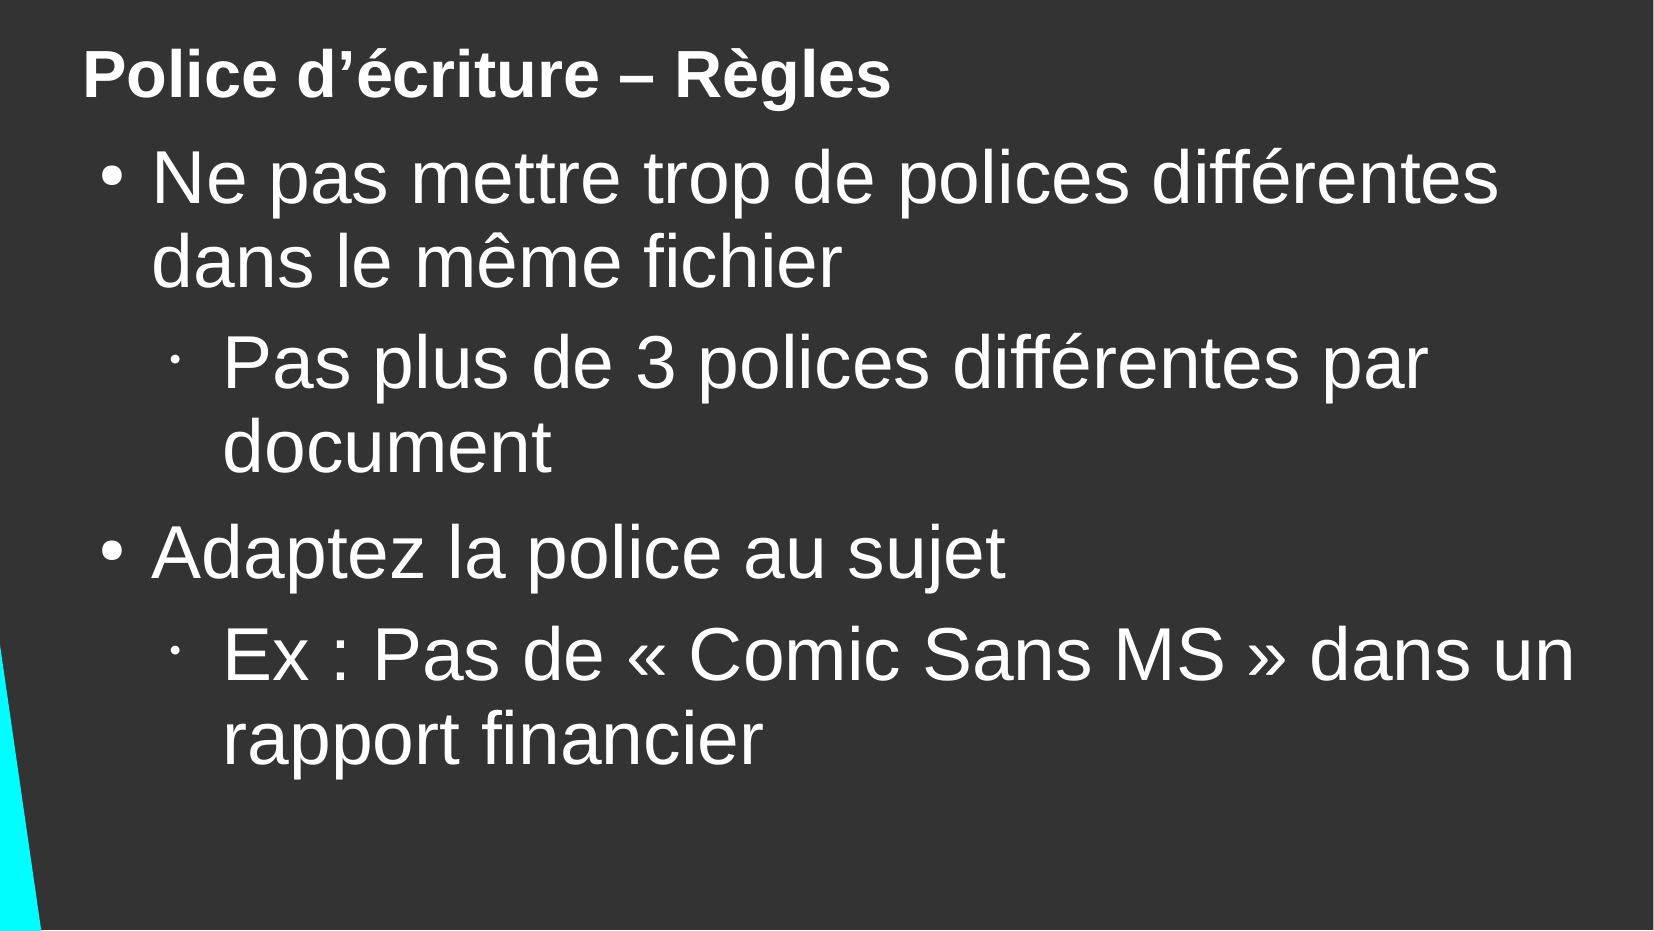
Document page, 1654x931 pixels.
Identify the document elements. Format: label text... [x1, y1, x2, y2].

text_box [0, 644, 42, 931]
list Ne pas mettre trop de polices différentes dans le même fichier Pas plus de 3 polices différentes par document Adaptez la police au sujet Ex : Pas de « Comic Sans MS » dans un rapport financier [80, 135, 1654, 839]
title Police d’écriture – Règles [82, 37, 1571, 122]
